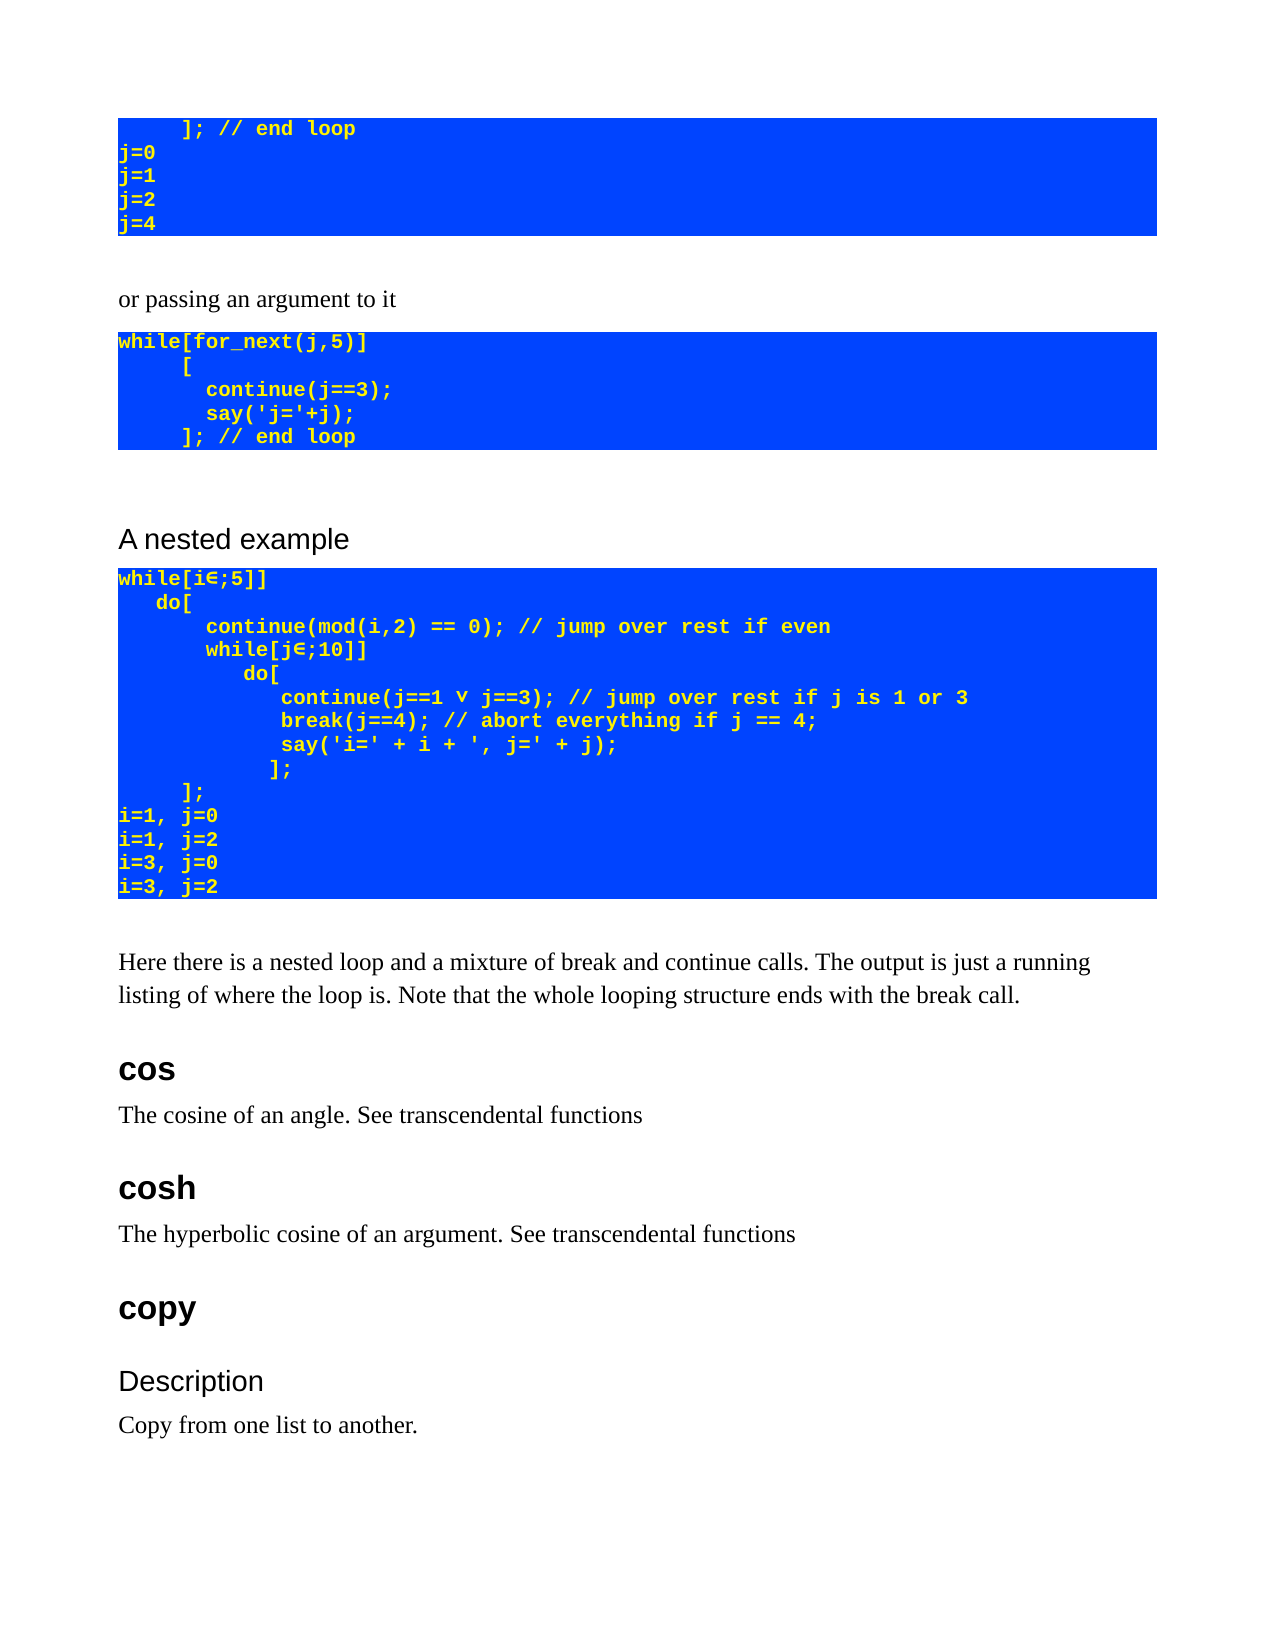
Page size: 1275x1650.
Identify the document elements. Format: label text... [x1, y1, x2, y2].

text The hyperbolic cosine of an argument. See transcendental functions [118, 1219, 1157, 1248]
text continue(j==1 ∨ j==3); // jump over rest if j is 1 or 3 break(j==4); // abort everything if j == 4; say('i=' + i + ', j=' + j); ]; ]; i=1, j=0 [118, 687, 1157, 828]
text i=3, j=2 [118, 876, 1157, 899]
text [ continue(j==3); say('j='+j); ]; // end loop [118, 355, 1157, 450]
text or passing an argument to it [118, 284, 1157, 313]
text while[j∈;10]] do[ [118, 639, 1157, 687]
text Copy from one list to another. [118, 1410, 1157, 1439]
subtitle copy [118, 1288, 1157, 1326]
text i=3, j=0 [118, 852, 1157, 876]
text j=1 [118, 165, 1157, 189]
text i=1, j=2 [118, 828, 1157, 852]
text continue(mod(i,2) == 0); // jump over rest if even [118, 616, 1157, 639]
text Here there is a nested loop and a mixture of break and continue calls. The output is just a running listing of where the loop is. Note that the whole looping structure ends with the break call. [118, 947, 1157, 1009]
subtitle Description [118, 1364, 1157, 1397]
subtitle cosh [118, 1168, 1157, 1207]
subtitle A nested example [118, 522, 1157, 556]
text while[for_next(j,5)] [118, 332, 1157, 355]
subtitle cos [118, 1048, 1157, 1087]
text j=0 [118, 142, 1157, 165]
text while[i∈;5]] do[ [118, 568, 1157, 616]
text The cosine of an angle. See transcendental functions [118, 1100, 1157, 1128]
text j=4 [118, 213, 1157, 236]
text j=2 [118, 189, 1157, 213]
text ]; // end loop [118, 118, 1157, 142]
